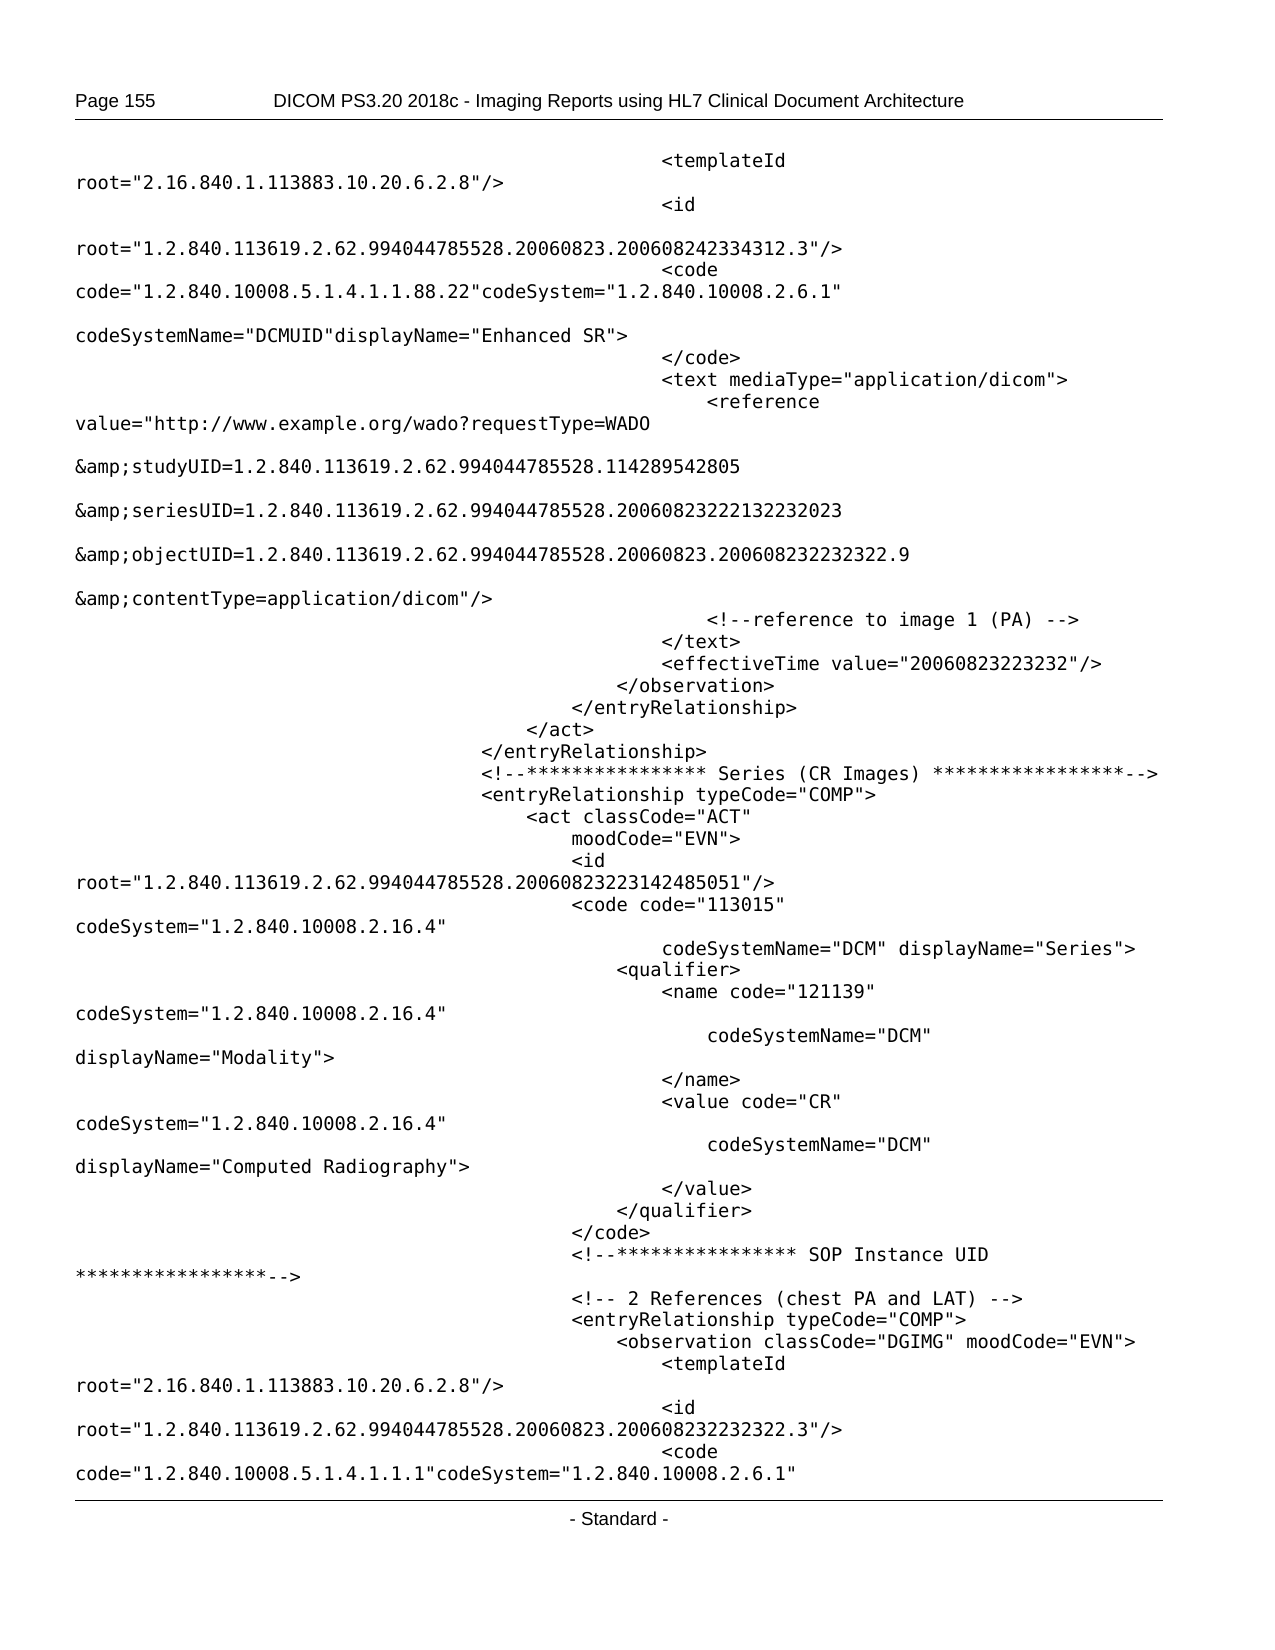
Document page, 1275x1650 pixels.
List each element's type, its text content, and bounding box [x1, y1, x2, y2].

text <templateId root="2.16.840.1.113883.10.20.6.2.8"/> <id root="1.2.840.113619.2.62.994044785528.20060823.200608242334312.3"/> <code code="1.2.840.10008.5.1.4.1.1.88.22"codeSystem="1.2.840.10008.2.6.1" codeSystemName="DCMUID"displayName="Enhanced SR"> </code> <text mediaType="application/dicom"> <reference value="http://www.example.org/wado?requestType=WADO &amp;studyUID=1.2.840.113619.2.62.994044785528.114289542805 &amp;seriesUID=1.2.840.113619.2.62.994044785528.20060823222132232023 &amp;objectUID=1.2.840.113619.2.62.994044785528.20060823.200608232232322.9 &amp;contentType=application/dicom"/> <!--reference to image 1 (PA) --> </text> <effectiveTime value="20060823223232"/> </observation> </entryRelationship> </act> </entryRelationship> <!--**************** Series (CR Images) *****************--> <entryRelationship typeCode="COMP"> <act classCode="ACT" moodCode="EVN"> <id root="1.2.840.113619.2.62.994044785528.20060823223142485051"/> <code code="113015" codeSystem="1.2.840.10008.2.16.4" codeSystemName="DCM" displayName="Series"> <qualifier> <name code="121139" codeSystem="1.2.840.10008.2.16.4" codeSystemName="DCM" displayName="Modality"> </name> <value code="CR" codeSystem="1.2.840.10008.2.16.4" codeSystemName="DCM" displayName="Computed Radiography"> </value> </qualifier> </code> <!--**************** SOP Instance UID *****************--> <!-- 2 References (chest PA and LAT) --> <entryRelationship typeCode="COMP"> <observation classCode="DGIMG" moodCode="EVN"> <templateId root="2.16.840.1.113883.10.20.6.2.8"/> <id root="1.2.840.113619.2.62.994044785528.20060823.200608232232322.3"/> <code code="1.2.840.10008.5.1.4.1.1.1"codeSystem="1.2.840.10008.2.6.1" [75, 150, 1162, 1484]
